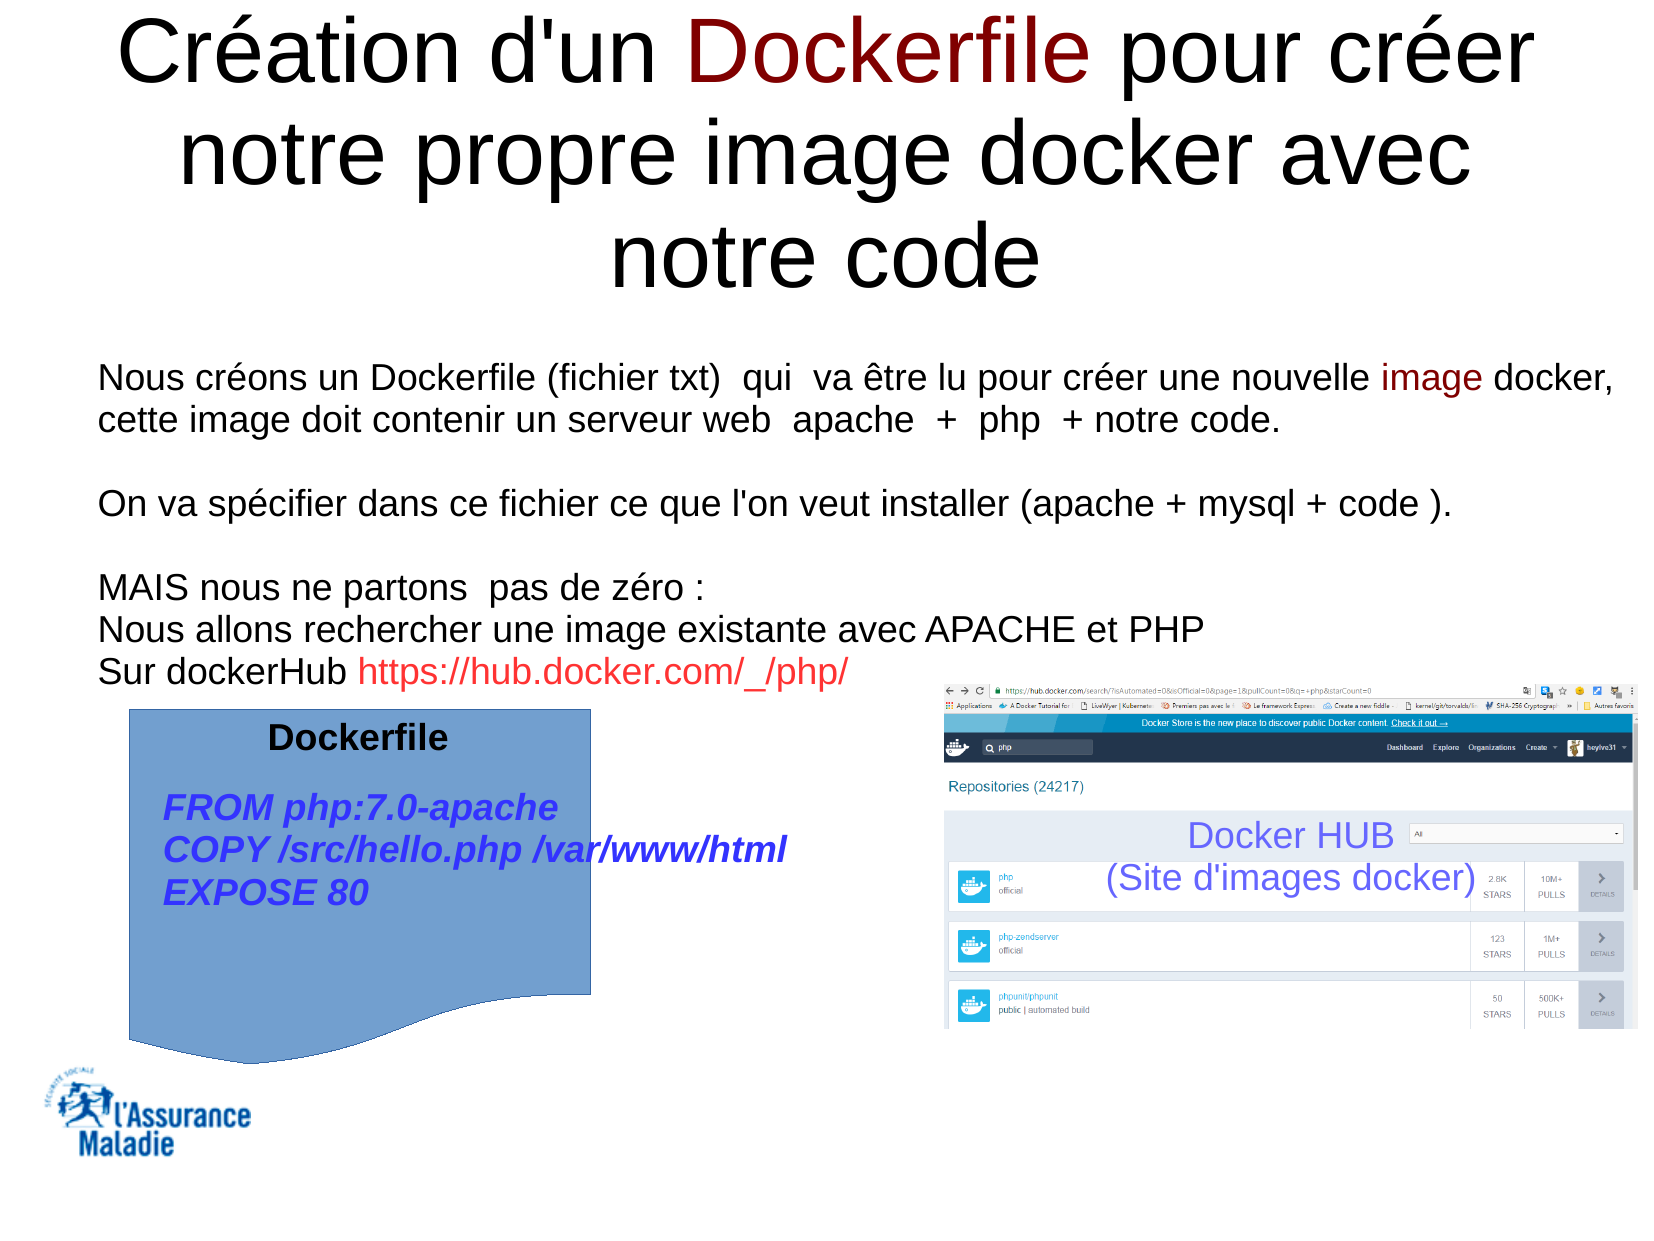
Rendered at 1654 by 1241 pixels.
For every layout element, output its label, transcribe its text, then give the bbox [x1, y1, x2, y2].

picture [23, 1063, 251, 1158]
text_box FROM php:7.0-apache COPY /src/hello.php /var/www/html EXPOSE 80 [148, 779, 804, 921]
text_box [129, 709, 591, 1064]
text_box Nous créons un Dockerfile (fichier txt) qui va être lu pour créer une nouvelle image docker, cette image doit contenir un serveur web apache + php + notre code. On va spécifier dans ce fichier ce que l'on veut installer (apache + mysql + code ). MAIS nous ne partons pas de zéro : Nous allons rechercher une image existante avec APACHE et PHP Sur dockerHub https://hub.docker.com/_/php/ [82, 306, 1630, 709]
text_box Dockerfile [252, 708, 464, 766]
picture [944, 684, 1638, 1029]
title Création d'un Dockerfile pour créer notre propre image docker avec notre code [82, 0, 1571, 306]
